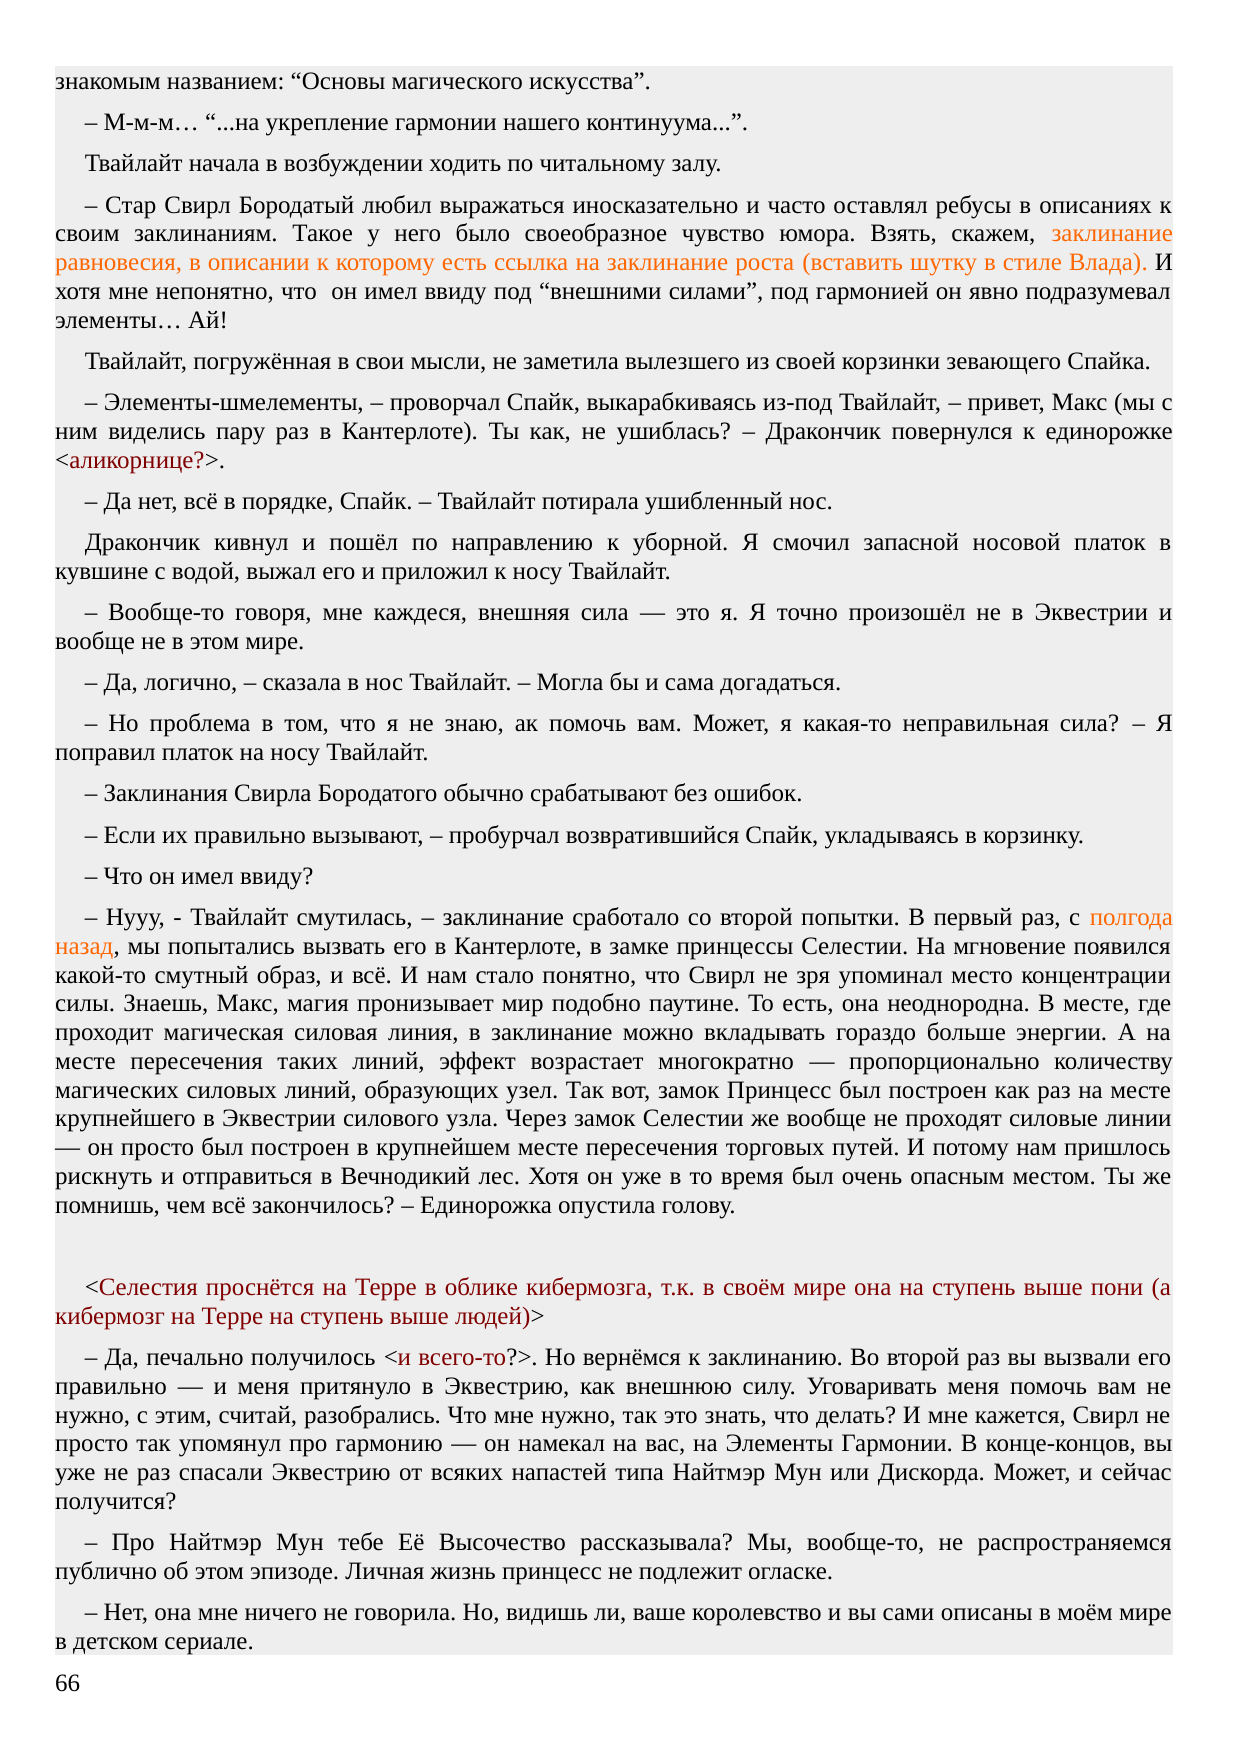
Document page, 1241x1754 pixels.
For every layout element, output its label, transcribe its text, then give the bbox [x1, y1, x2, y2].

text <Селестия проснётся на Терре в облике кибермозга, т.к. в своём мире она на ступень выше пони (а кибермозг на Терре на ступень выше людей)> [55, 1272, 1173, 1330]
text – М-м-м… “...на укрепление гармонии нашего континуума...”. [55, 107, 1173, 136]
text – Про Найтмэр Мун тебе Её Высочество рассказывала? Мы, вообще-то, не распространяемся публично об этом эпизоде. Личная жизнь принцесс не подлежит огласке. [55, 1527, 1173, 1585]
text – Элементы-шмелементы, – проворчал Спайк, выкарабкиваясь из-под Твайлайт, – привет, Макс (мы с ним виделись пару раз в Кантерлоте). Ты как, не ушиблась? – Дракончик повернулся к единорожке <аликорнице?>. [55, 387, 1173, 473]
text – Нууу, - Твайлайт смутилась, – заклинание сработало со второй попытки. В первый раз, с полгода назад, мы попытались вызвать его в Кантерлоте, в замке принцессы Селестии. На мгновение появился какой-то смутный образ, и всё. И нам стало понятно, что Свирл не зря упоминал место концентрации силы. Знаешь, Макс, магия пронизывает мир подобно паутине. То есть, она неоднородна. В месте, где проходит магическая силовая линия, в заклинание можно вкладывать гораздо больше энергии. А на месте пересечения таких линий, эффект возрастает многократно — пропорционально количеству магических силовых линий, образующих узел. Так вот, замок Принцесс был построен как раз на месте крупнейшего в Эквестрии силового узла. Через замок Селестии же вообще не проходят силовые линии — он просто был построен в крупнейшем месте пересечения торговых путей. И потому нам пришлось рискнуть и отправиться в Вечнодикий лес. Хотя он уже в то время был очень опасным местом. Ты же помнишь, чем всё закончилось? – Единорожка опустила голову. [55, 902, 1173, 1218]
text – Да нет, всё в порядке, Спайк. – Твайлайт потирала ушибленный нос. [55, 486, 1173, 515]
text – Заклинания Свирла Бородатого обычно срабатывают без ошибок. [55, 778, 1173, 807]
text – Нет, она мне ничего не говорила. Но, видишь ли, ваше королевство и вы сами описаны в моём мире в детском сериале. [55, 1597, 1173, 1655]
text Твайлайт начала в возбуждении ходить по читальному залу. [55, 148, 1173, 177]
text знакомым названием: “Основы магического искусства”. [55, 66, 1173, 95]
text – Да, логично, – сказала в нос Твайлайт. – Могла бы и сама догадаться. [55, 667, 1173, 696]
text – Стар Свирл Бородатый любил выражаться иносказательно и часто оставлял ребусы в описаниях к своим заклинаниям. Такое у него было своеобразное чувство юмора. Взять, скажем, заклинание равновесия, в описании к которому есть ссылка на заклинание роста (вставить шутку в стиле Влада). И хотя мне непонятно, что он имел ввиду под “внешними силами”, под гармонией он явно подразумевал элементы… Ай! [55, 190, 1173, 333]
text Дракончик кивнул и пошёл по направлению к уборной. Я смочил запасной носовой платок в кувшине с водой, выжал его и приложил к носу Твайлайт. [55, 527, 1173, 585]
text – Но проблема в том, что я не знаю, ак помочь вам. Может, я какая-то неправильная сила? – Я поправил платок на носу Твайлайт. [55, 708, 1173, 766]
text – Если их правильно вызывают, – пробурчал возвратившийся Спайк, укладываясь в корзинку. [55, 820, 1173, 848]
text – Вообще-то говоря, мне каждеся, внешняя сила — это я. Я точно произошёл не в Эквестрии и вообще не в этом мире. [55, 597, 1173, 655]
text – Что он имел ввиду? [55, 861, 1173, 890]
text Твайлайт, погружённая в свои мысли, не заметила вылезшего из своей корзинки зевающего Спайка. [55, 346, 1173, 375]
text – Да, печально получилось <и всего-то?>. Но вернёмся к заклинанию. Во второй раз вы вызвали его правильно — и меня притянуло в Эквестрию, как внешнюю силу. Уговаривать меня помочь вам не нужно, с этим, считай, разобрались. Что мне нужно, так это знать, что делать? И мне кажется, Свирл не просто так упомянул про гармонию — он намекал на вас, на Элементы Гармонии. В конце-концов, вы уже не раз спасали Эквестрию от всяких напастей типа Найтмэр Мун или Дискорда. Может, и сейчас получится? [55, 1342, 1173, 1515]
